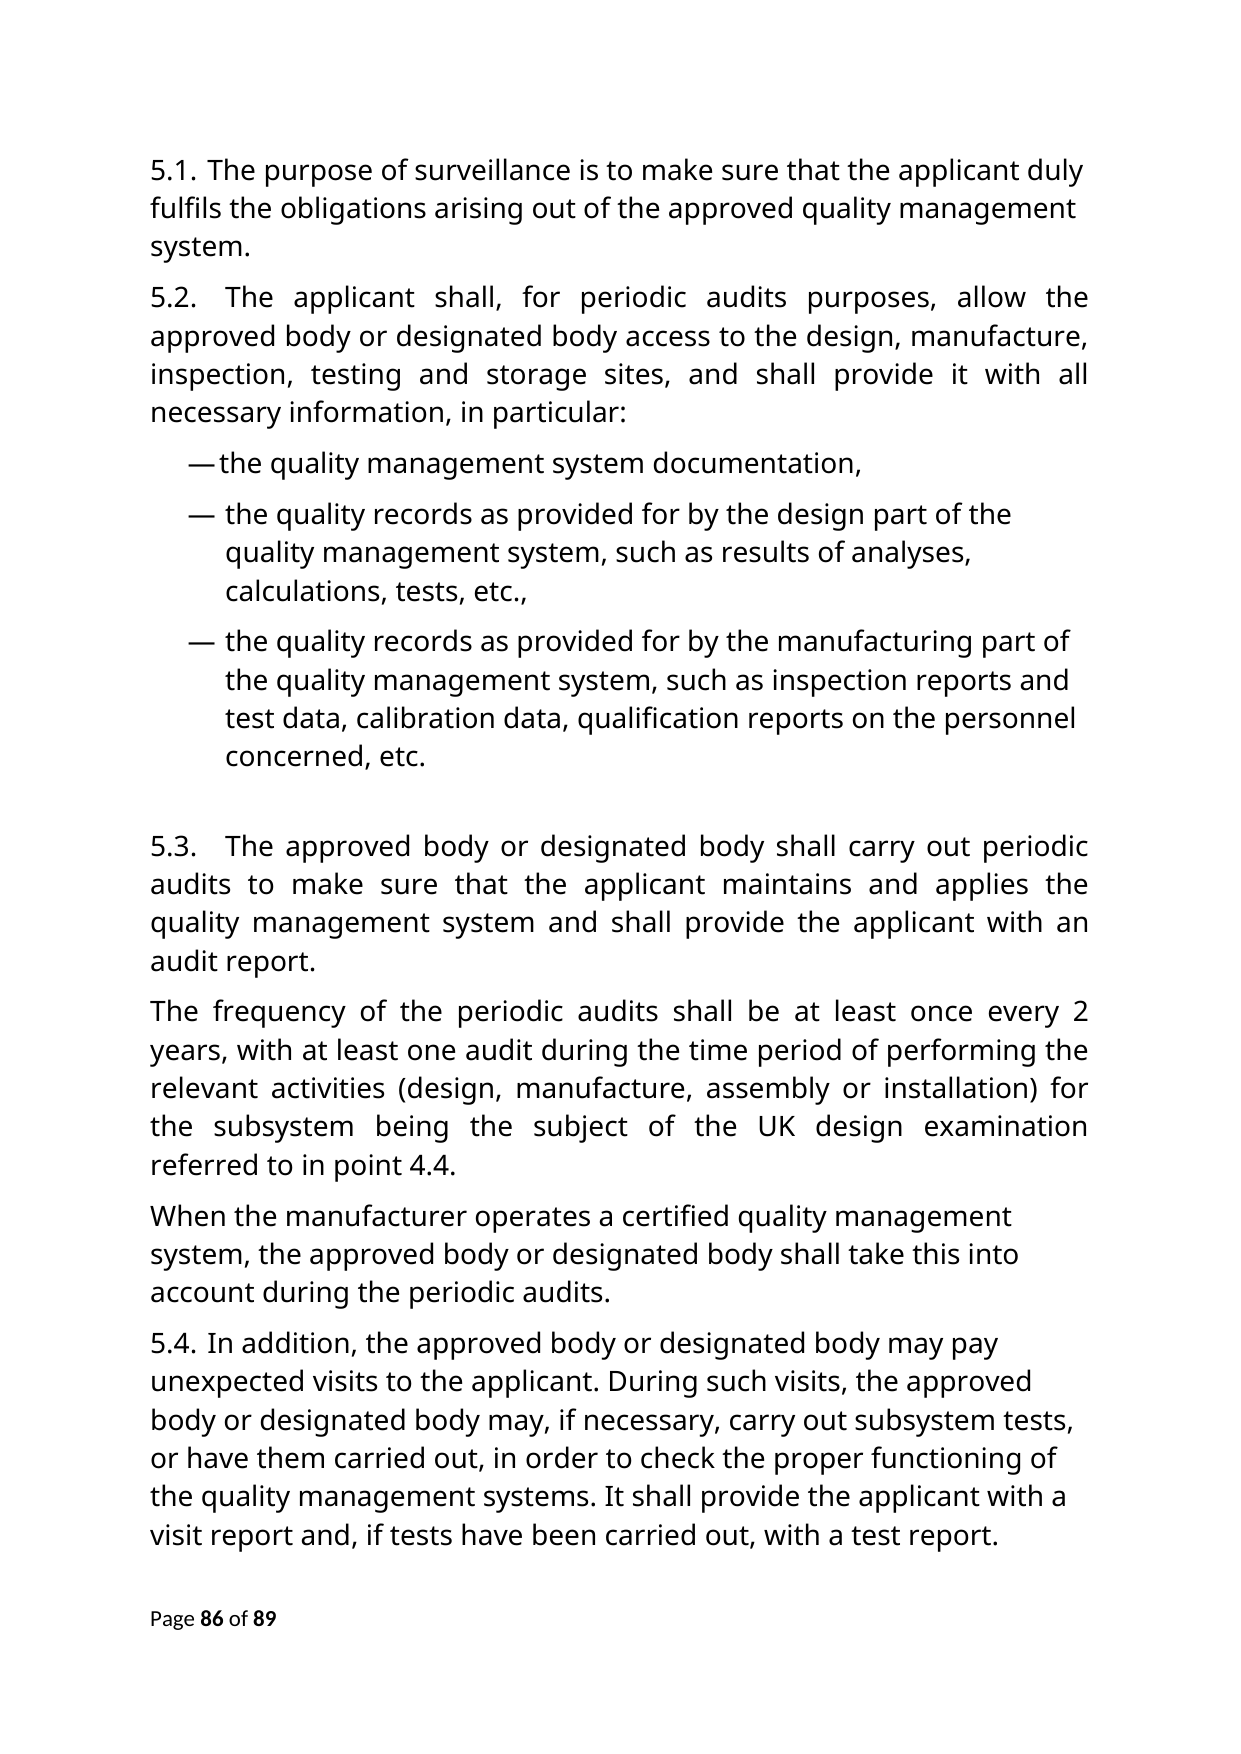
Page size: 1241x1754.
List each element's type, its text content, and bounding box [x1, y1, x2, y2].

list the quality records as provided for by the manufacturing part of the quality management system, such as inspection reports and test data, calibration data, qualification reports on the personnel concerned, etc. [187, 622, 1090, 775]
text 5.1. The purpose of surveillance is to make sure that the applicant duly fulfils the obligations arising out of the approved quality management system. [150, 150, 1090, 265]
text 5.4. In addition, the approved body or designated body may pay unexpected visits to the applicant. During such visits, the approved body or designated body may, if necessary, carry out subsystem tests, or have them carried out, in order to check the proper functioning of the quality management systems. It shall provide the applicant with a visit report and, if tests have been carried out, with a test report. [150, 1323, 1090, 1553]
list the quality records as provided for by the design part of the quality management system, such as results of analyses, calculations, tests, etc., [187, 494, 1090, 609]
text 5.2. The applicant shall, for periodic audits purposes, allow the approved body or designated body access to the design, manufacture, inspection, testing and storage sites, and shall provide it with all necessary information, in particular: [150, 277, 1090, 431]
text 5.3. The approved body or designated body shall carry out periodic audits to make sure that the applicant maintains and applies the quality management system and shall provide the applicant with an audit report. [150, 826, 1090, 979]
list the quality management system documentation, [187, 443, 1090, 482]
text When the manufacturer operates a certified quality management system, the approved body or designated body shall take this into account during the periodic audits. [150, 1196, 1090, 1311]
text The frequency of the periodic audits shall be at least once every 2 years, with at least one audit during the time period of performing the relevant activities (design, manufacture, assembly or installation) for the subsystem being the subject of the UK design examination referred to in point 4.4. [150, 992, 1090, 1183]
